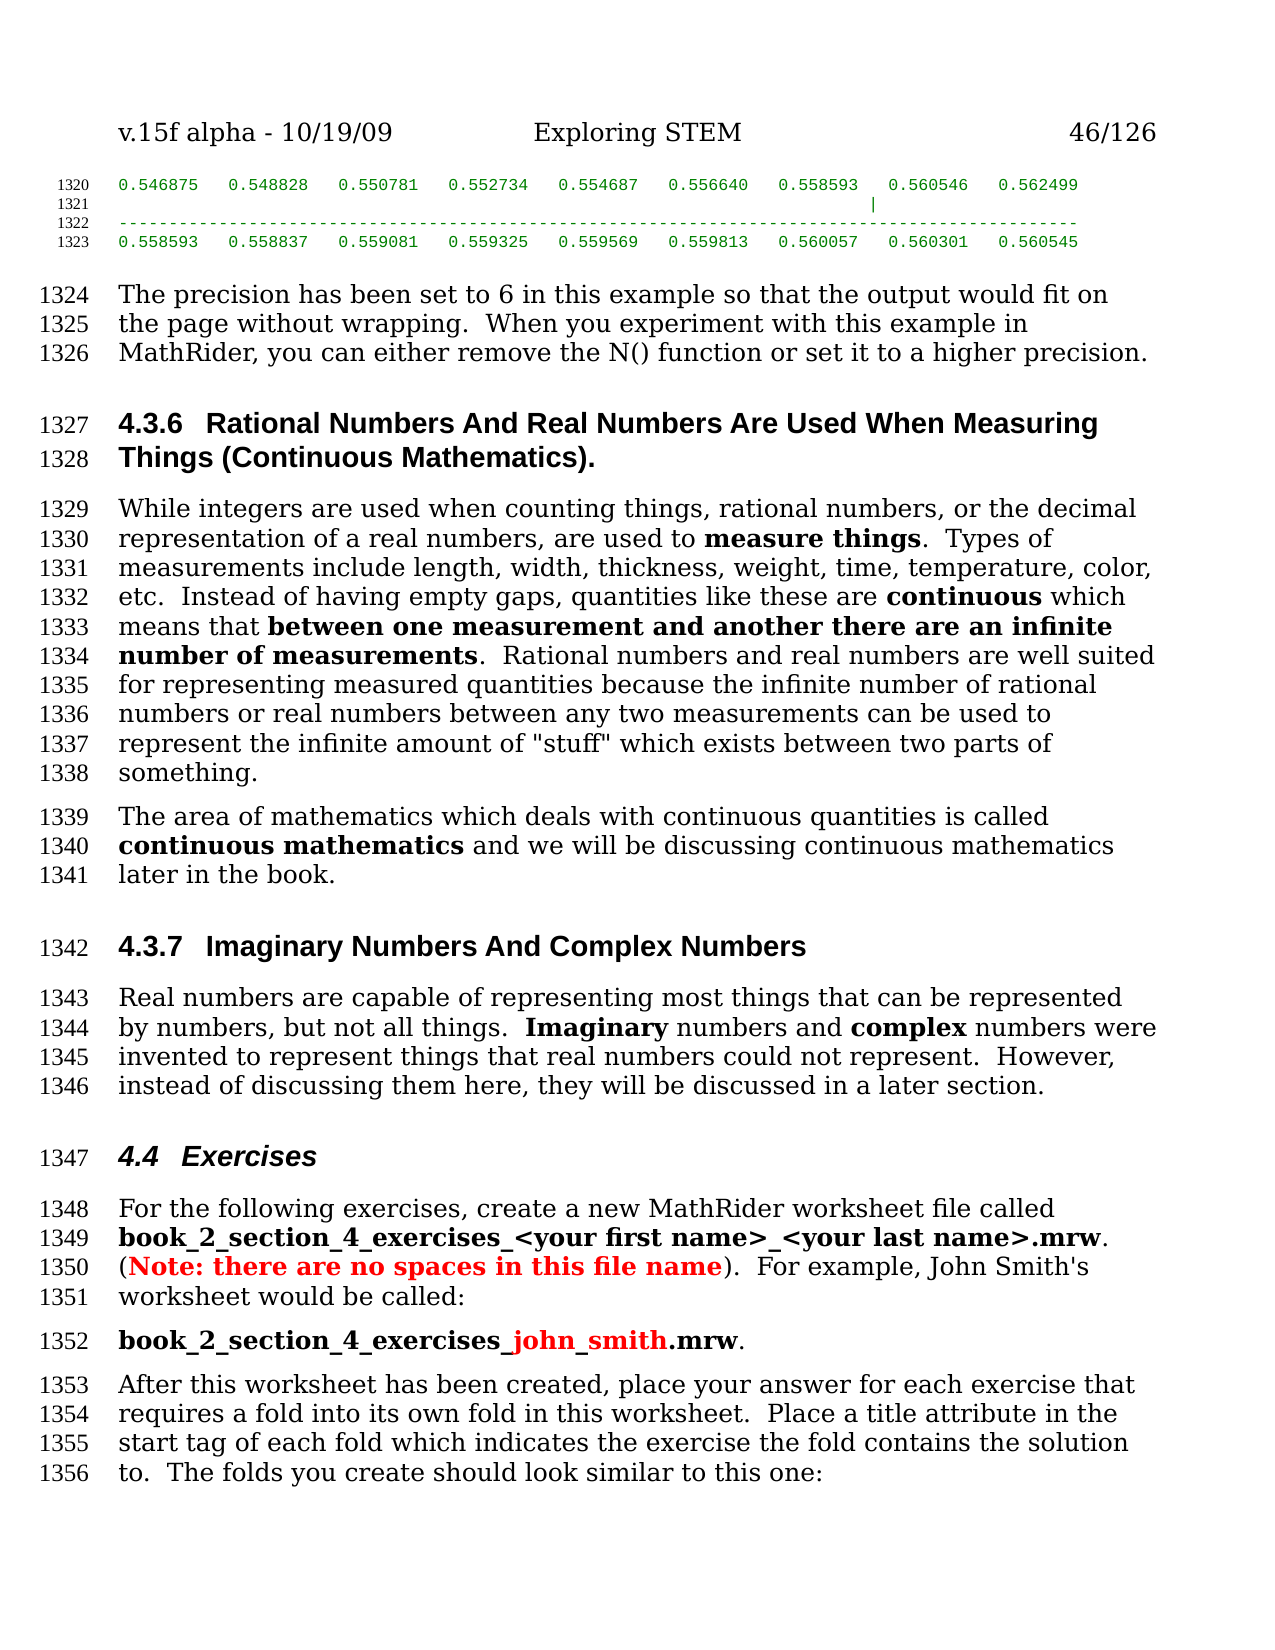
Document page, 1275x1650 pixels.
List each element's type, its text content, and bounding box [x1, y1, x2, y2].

text The area of mathematics which deals with continuous quantities is called continuous mathematics and we will be discussing continuous mathematics later in the book. [118, 802, 1157, 890]
text After this worksheet has been created, place your answer for each exercise that requires a fold into its own fold in this worksheet. Place a title attribute in the start tag of each fold which indicates the exercise the fold contains the solution to. The folds you create should look similar to this one: [118, 1370, 1157, 1487]
text For the following exercises, create a new MathRider worksheet file called book_2_section_4_exercises_<your first name>_<your last name>.mrw. (Note: there are no spaces in this file name). For example, John Smith's worksheet would be called: [118, 1194, 1157, 1311]
text While integers are used when counting things, rational numbers, or the decimal representation of a real numbers, are used to measure things. Types of measurements include length, width, thickness, weight, time, temperature, color, etc. Instead of having empty gaps, quantities like these are continuous which means that between one measurement and another there are an infinite number of measurements. Rational numbers and real numbers are well suited for representing measured quantities because the infinite number of rational numbers or real numbers between any two measurements can be used to represent the infinite amount of "stuff" which exists between two parts of something. [118, 494, 1157, 787]
text 0.546875 0.548828 0.550781 0.552734 0.554687 0.556640 0.558593 0.560546 0.562499 [118, 177, 1157, 196]
text 0.558593 0.558837 0.559081 0.559325 0.559569 0.559813 0.560057 0.560301 0.560545 [118, 233, 1157, 252]
subtitle Exercises [118, 1139, 1157, 1173]
text | [118, 196, 1157, 214]
text Real numbers are capable of representing most things that can be represented by numbers, but not all things. Imaginary numbers and complex numbers were invented to represent things that real numbers could not represent. However, instead of discussing them here, they will be discussed in a later section. [118, 983, 1157, 1100]
subtitle Rational Numbers And Real Numbers Are Used When Measuring Things (Continuous Mathematics). [118, 407, 1157, 474]
text ------------------------------------------------------------------------------------------------ [118, 214, 1157, 233]
subtitle Imaginary Numbers And Complex Numbers [118, 929, 1157, 962]
text book_2_section_4_exercises_john_smith.mrw. [118, 1326, 1157, 1355]
text The precision has been set to 6 in this example so that the output would fit on the page without wrapping. When you experiment with this example in MathRider, you can either remove the N() function or set it to a higher precision. [118, 280, 1157, 367]
